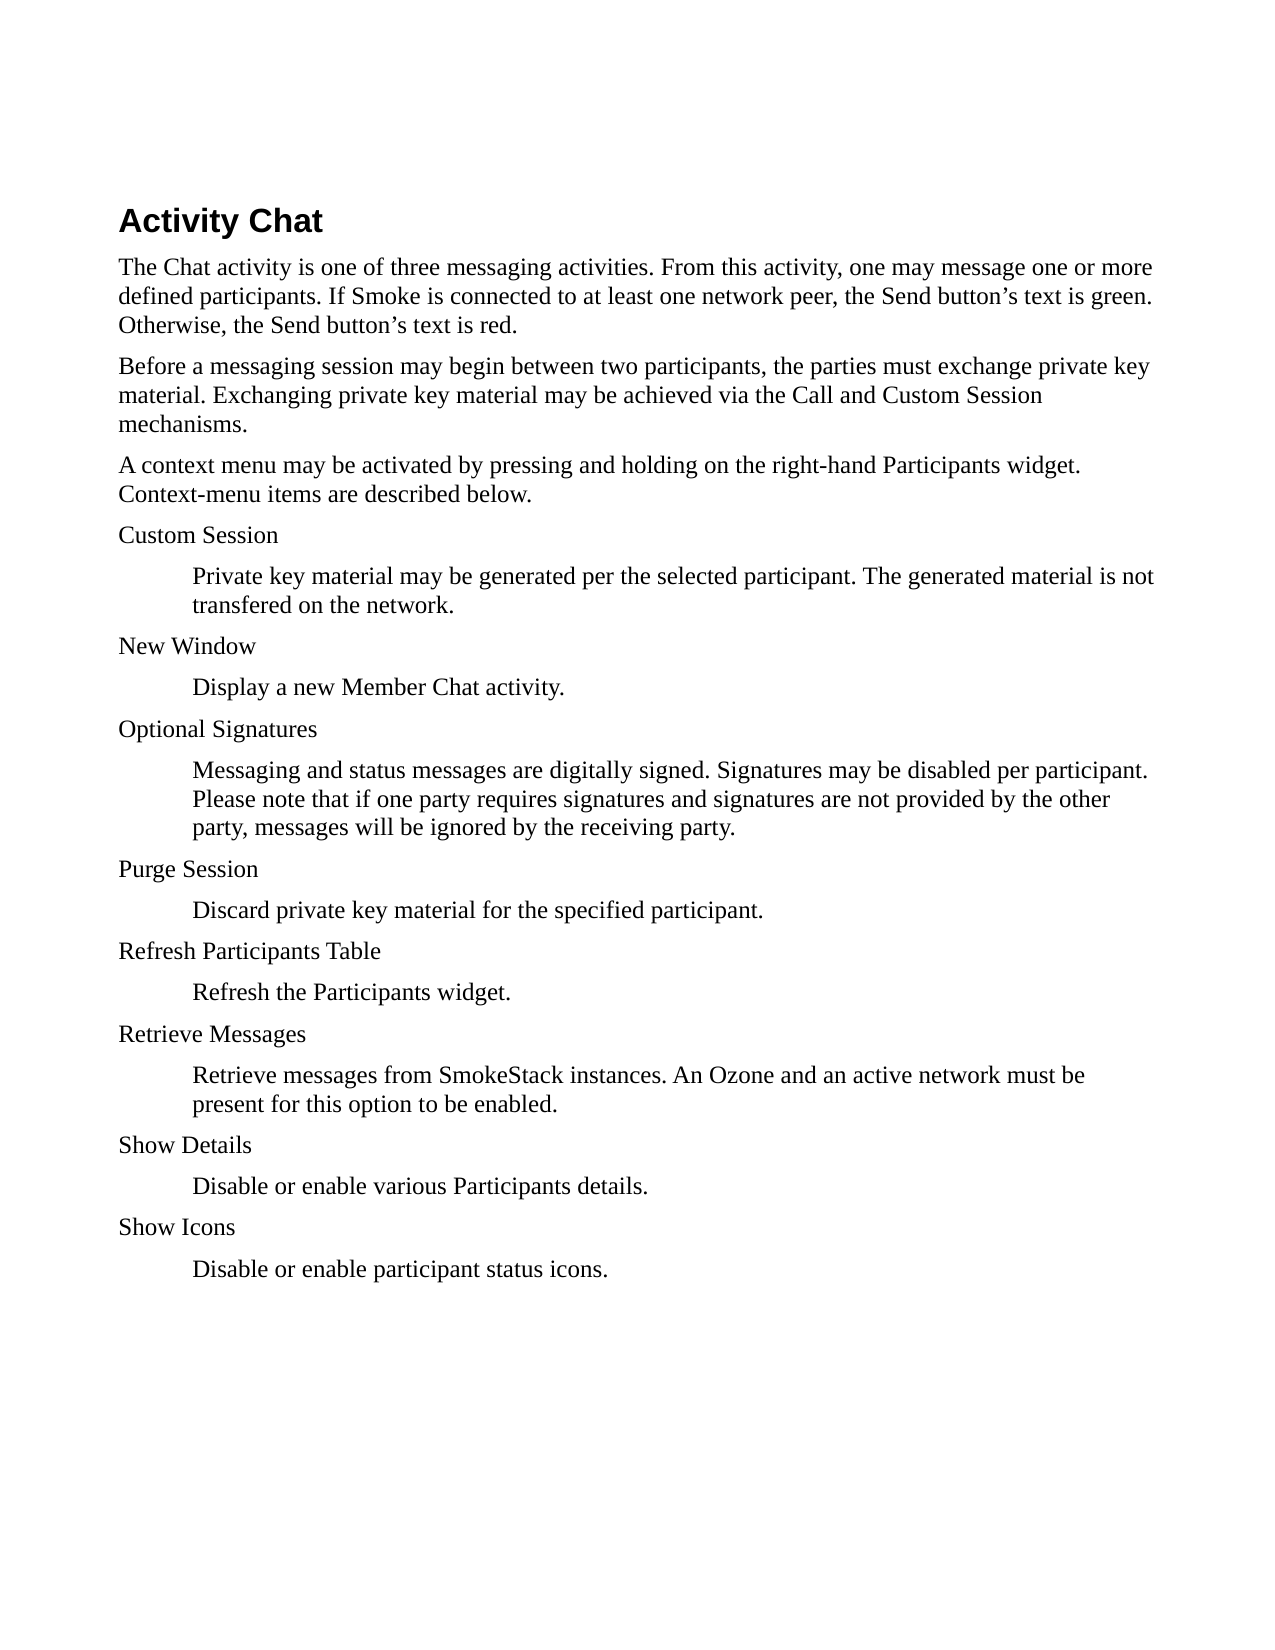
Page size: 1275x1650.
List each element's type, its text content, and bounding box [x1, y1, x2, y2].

text The Chat activity is one of three messaging activities. From this activity, one may message one or more defined participants. If Smoke is connected to at least one network peer, the Send button’s text is green. Otherwise, the Send button’s text is red. [118, 252, 1157, 339]
text Disable or enable participant status icons. [118, 1254, 1157, 1282]
text Refresh the Participants widget. [118, 977, 1157, 1006]
text Display a new Member Chat activity. [118, 672, 1157, 701]
text Show Icons [118, 1212, 1157, 1241]
text Custom Session [118, 520, 1157, 549]
text Show Details [118, 1130, 1157, 1159]
text Refresh Participants Table [118, 936, 1157, 965]
text Messaging and status messages are digitally signed. Signatures may be disabled per participant. Please note that if one party requires signatures and signatures are not provided by the other party, messages will be ignored by the receiving party. [192, 755, 1157, 841]
text Retrieve Messages [118, 1019, 1157, 1047]
subtitle Activity Chat [118, 201, 1157, 240]
text Discard private key material for the specified participant. [118, 895, 1157, 924]
text Before a messaging session may begin between two participants, the parties must exchange private key material. Exchanging private key material may be achieved via the Call and Custom Session mechanisms. [118, 351, 1157, 437]
text Retrieve messages from SmokeStack instances. An Ozone and an active network must be present for this option to be enabled. [192, 1060, 1157, 1117]
text Disable or enable various Participants details. [118, 1171, 1157, 1200]
text New Window [118, 631, 1157, 660]
text Private key material may be generated per the selected participant. The generated material is not transfered on the network. [192, 561, 1157, 619]
text Optional Signatures [118, 714, 1157, 742]
text Purge Session [118, 854, 1157, 882]
text A context menu may be activated by pressing and holding on the right-hand Participants widget. Context-menu items are described below. [118, 450, 1157, 507]
